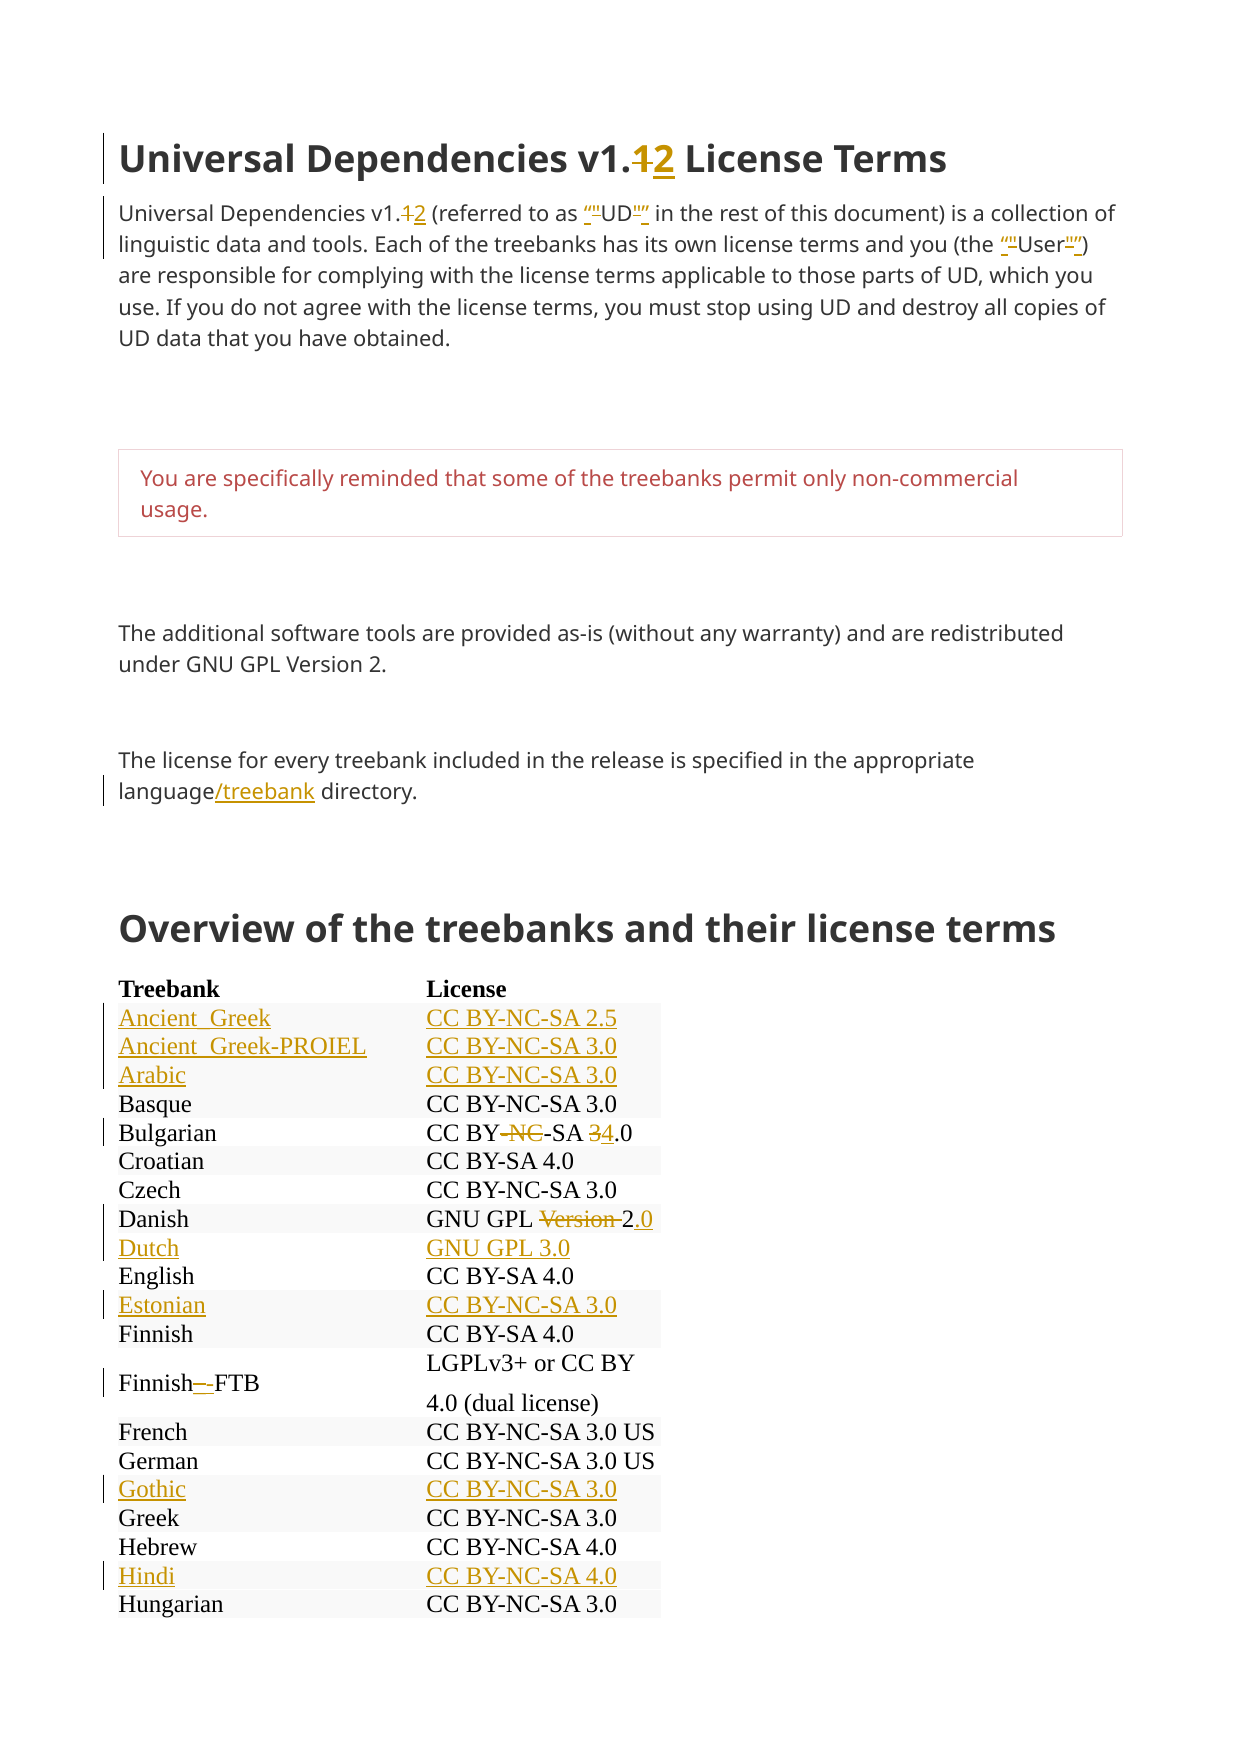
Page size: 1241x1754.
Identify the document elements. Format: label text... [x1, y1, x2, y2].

table_cell CC BY-NC-SA 2.5 [426, 1003, 661, 1031]
table_header License [426, 974, 661, 1003]
table_cell CC BY-NC-SA 3.0 US [426, 1417, 661, 1446]
table_cell Croatian [118, 1146, 426, 1175]
table_cell German [118, 1446, 426, 1474]
table_cell CC BY-SA 4.0 [426, 1118, 661, 1146]
table_cell CC BY-NC-SA 3.0 [426, 1089, 661, 1118]
table_cell GNU GPL 2.0 [426, 1204, 661, 1233]
table_cell CC BY-NC-SA 4.0 [426, 1561, 661, 1589]
table_cell CC BY-SA 4.0 [426, 1261, 661, 1290]
table_cell Finnish-FTB [118, 1348, 426, 1417]
table_cell CC BY-NC-SA 3.0 [426, 1031, 661, 1060]
table_cell Ancient_Greek-PROIEL [118, 1031, 426, 1060]
table_cell Arabic [118, 1060, 426, 1089]
table_cell Ancient_Greek [118, 1003, 426, 1031]
table_header Treebank [118, 974, 426, 1003]
table_cell Greek [118, 1503, 426, 1532]
table_cell CC BY-NC-SA 4.0 [426, 1532, 661, 1561]
table_cell Estonian [118, 1290, 426, 1319]
text Universal Dependencies v1.2 (referred to as “UD” in the rest of this document) is a collection of linguistic data and tools. Each of the treebanks has its own license terms and you (the “User”) are responsible for complying with the license terms applicable to those parts of UD, which you use. If you do not agree with the license terms, you must stop using UD and destroy all copies of UD data that you have obtained. [118, 196, 1122, 352]
table_cell Finnish [118, 1319, 426, 1348]
table_cell Bulgarian [118, 1118, 426, 1146]
table_cell CC BY-SA 4.0 [426, 1146, 661, 1175]
subtitle Overview of the treebanks and their license terms [118, 902, 1122, 953]
table_cell CC BY-NC-SA 3.0 [426, 1503, 661, 1532]
table_cell CC BY-SA 4.0 [426, 1319, 661, 1348]
table_cell English [118, 1261, 426, 1290]
table_cell Czech [118, 1175, 426, 1204]
table_cell Basque [118, 1089, 426, 1118]
table_cell French [118, 1417, 426, 1446]
text The additional software tools are provided as-is (without any warranty) and are redistributed under GNU GPL Version 2. [118, 616, 1122, 679]
table_cell CC BY-NC-SA 3.0 [426, 1060, 661, 1089]
text The license for every treebank included in the release is specified in the appropriate language/treebank directory. [118, 744, 1122, 806]
table_cell Hindi [118, 1561, 426, 1589]
table_cell CC BY-NC-SA 3.0 [426, 1175, 661, 1204]
table_cell CC BY-NC-SA 3.0 [426, 1590, 661, 1618]
table_cell Hebrew [118, 1532, 426, 1561]
table_cell CC BY-NC-SA 3.0 US [426, 1446, 661, 1474]
table_cell GNU GPL 3.0 [426, 1233, 661, 1261]
table_cell CC BY-NC-SA 3.0 [426, 1475, 661, 1503]
table_cell Gothic [118, 1475, 426, 1503]
table_cell Danish [118, 1204, 426, 1233]
table_cell CC BY-NC-SA 3.0 [426, 1290, 661, 1319]
text You are specifically reminded that some of the treebanks permit only non-commercial usage. [119, 450, 1122, 536]
table_cell Hungarian [118, 1590, 426, 1618]
subtitle Universal Dependencies v1.2 License Terms [118, 133, 1122, 184]
table_cell Dutch [118, 1233, 426, 1261]
table_cell LGPLv3+ or CC BY 4.0 (dual license) [426, 1348, 661, 1417]
